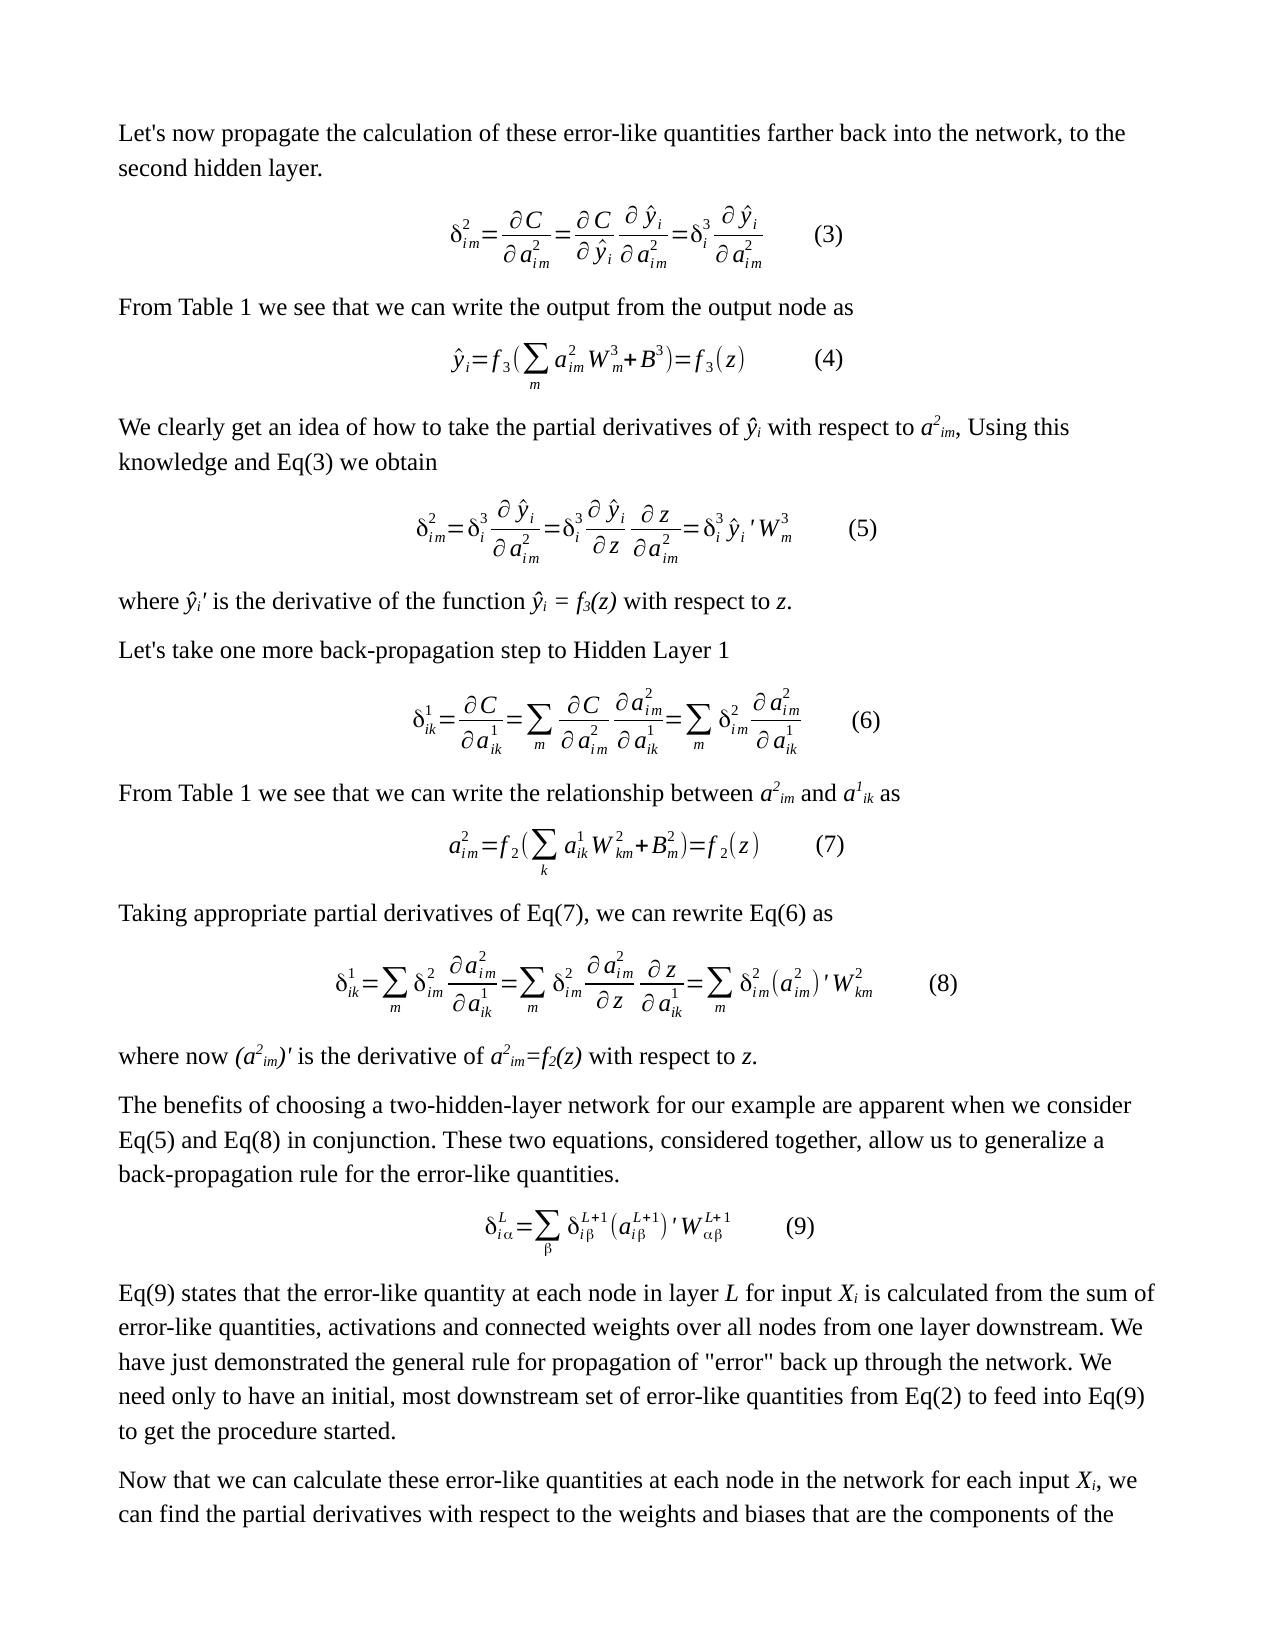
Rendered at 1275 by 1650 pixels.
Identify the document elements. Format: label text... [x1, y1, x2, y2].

text Let's now propagate the calculation of these error-like quantities farther back into the network, to the second hidden layer. [118, 118, 1157, 181]
text The benefits of choosing a two-hidden-layer network for our example are apparent when we consider Eq(5) and Eq(8) in conjunction. These two equations, considered together, allow us to generalize a back-propagation rule for the error-like quantities. [118, 1090, 1157, 1188]
text (5) [118, 496, 1157, 566]
text We clearly get an idea of how to take the partial derivatives of ŷi with respect to a2im, Using this knowledge and Eq(3) we obtain [118, 412, 1157, 476]
text From Table 1 we see that we can write the output from the output node as [118, 292, 1157, 321]
text (9) [118, 1208, 1157, 1257]
text (6) [118, 684, 1157, 758]
text (3) [118, 202, 1157, 272]
text From Table 1 we see that we can write the relationship between a2im and a1ik as [118, 778, 1157, 807]
text Now that we can calculate these error-like quantities at each node in the network for each input Xi, we can find the partial derivatives with respect to the weights and biases that are the components of the [118, 1465, 1157, 1528]
text Taking appropriate partial derivatives of Eq(7), we can rewrite Eq(6) as [118, 898, 1157, 927]
text Let's take one more back-propagation step to Hidden Layer 1 [118, 635, 1157, 664]
text (4) [118, 341, 1157, 392]
text (7) [118, 827, 1157, 878]
text Eq(9) states that the error-like quantity at each node in layer L for input Xi is calculated from the sum of error-like quantities, activations and connected weights over all nodes from one layer downstream. We have just demonstrated the general rule for propagation of "error" back up through the network. We need only to have an initial, most downstream set of error-like quantities from Eq(2) to feed into Eq(9) to get the procedure started. [118, 1278, 1157, 1444]
text where now (a2im)' is the derivative of a2im=f2(z) with respect to z. [118, 1041, 1157, 1070]
text where ŷi' is the derivative of the function ŷi = f3(z) with respect to z. [118, 586, 1157, 615]
text (8) [118, 947, 1157, 1021]
